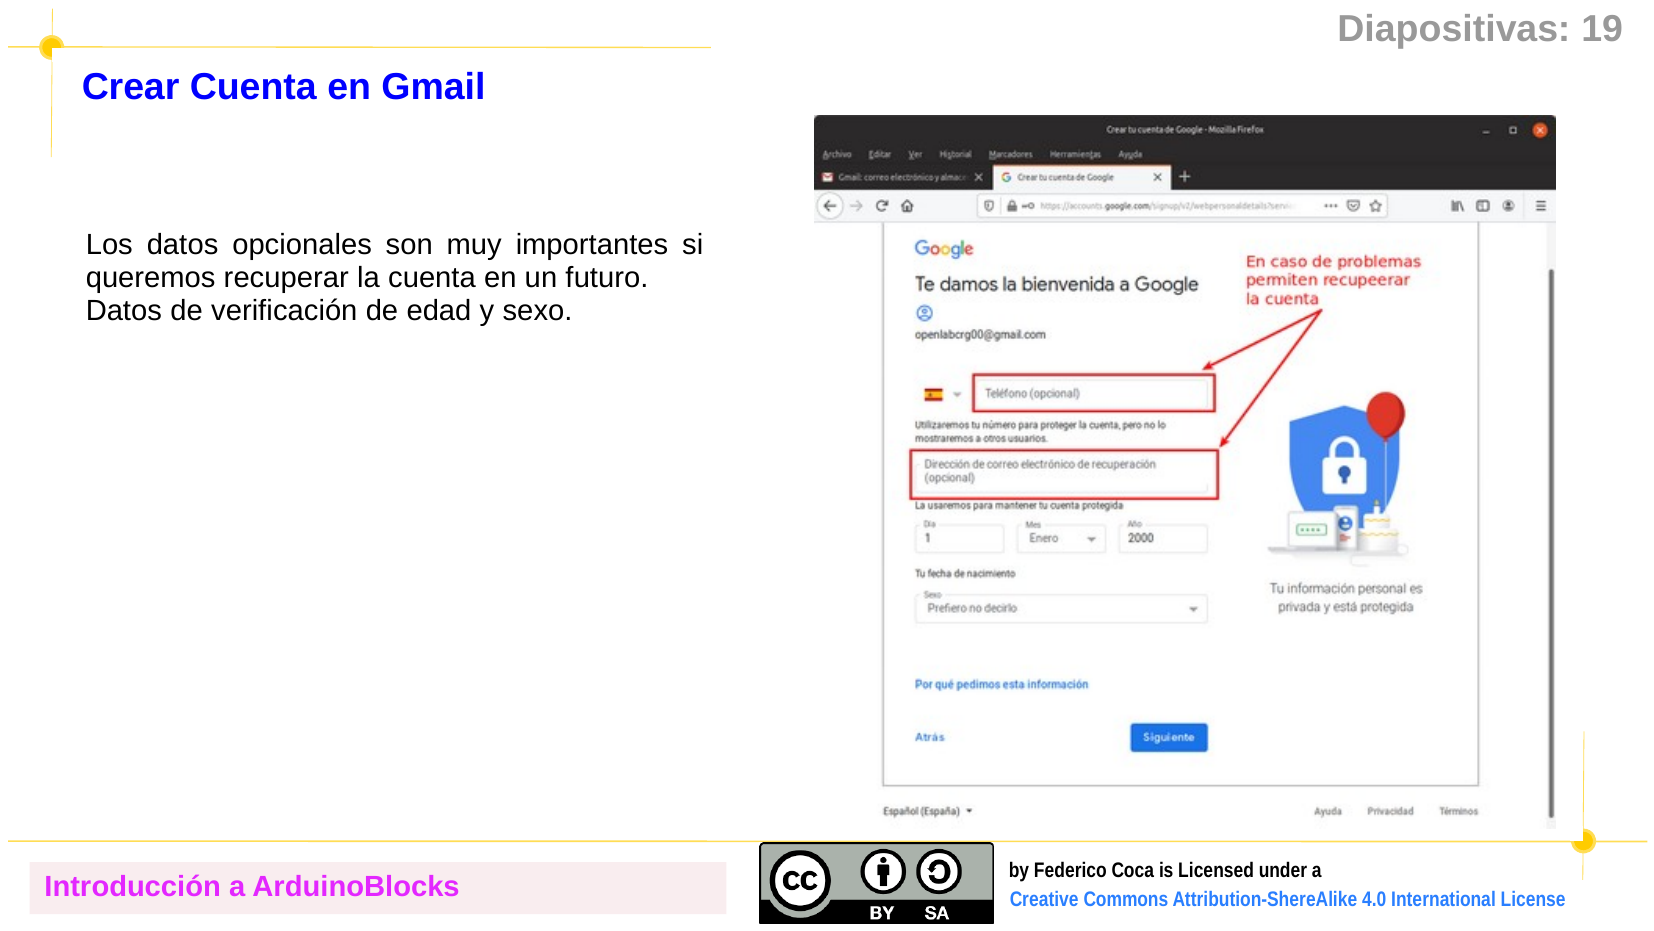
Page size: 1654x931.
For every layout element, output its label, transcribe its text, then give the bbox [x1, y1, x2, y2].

text_box Los datos opcionales son muy importantes si queremos recuperar la cuenta en un futuro. Datos de verificación de edad y sexo. [71, 220, 720, 347]
picture [814, 115, 1556, 829]
text_box Crear Cuenta en Gmail [67, 58, 1207, 116]
text_box Introducción a ArduinoBlocks [29, 862, 727, 915]
text_box Diapositivas: 19 [1322, 0, 1644, 57]
